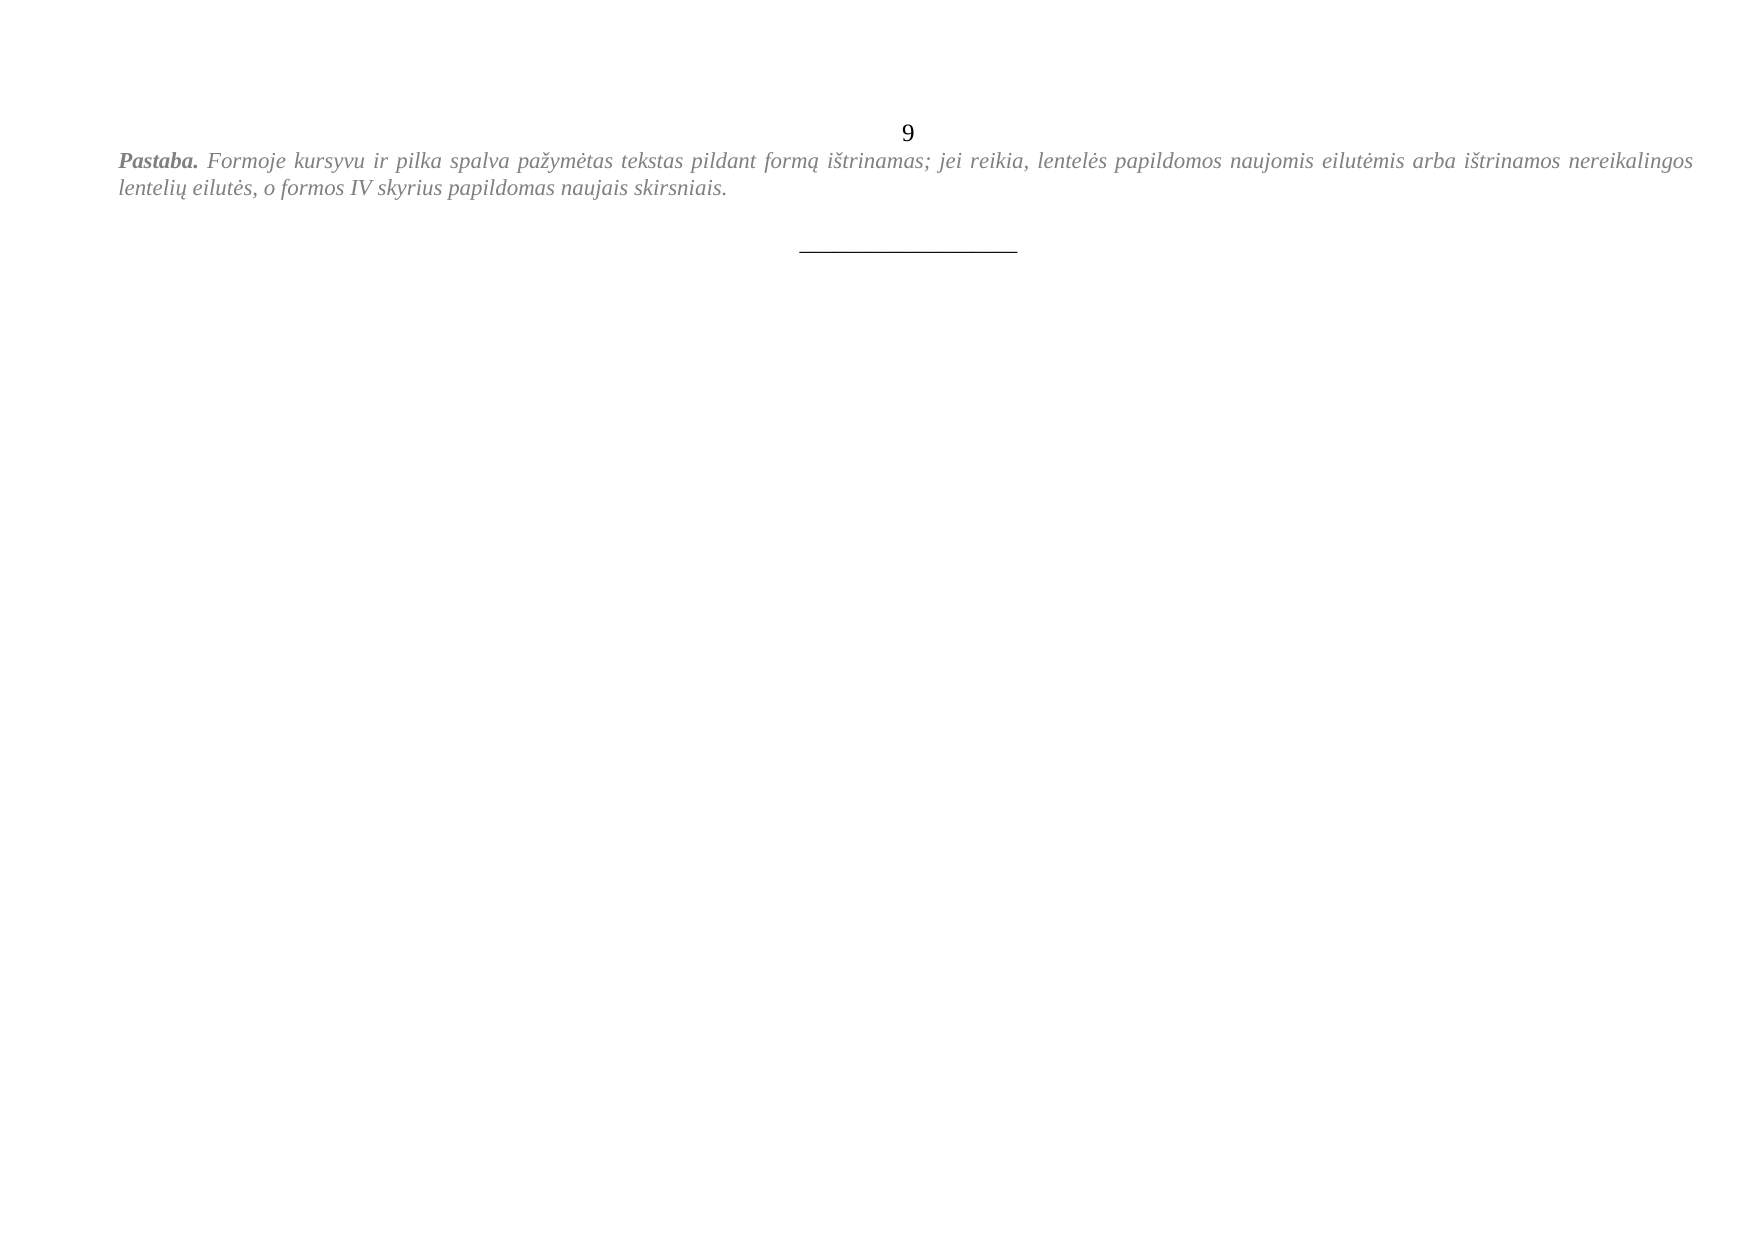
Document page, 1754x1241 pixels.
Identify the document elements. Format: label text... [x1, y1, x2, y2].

text ___________________ [118, 229, 1698, 255]
text Pastaba. Formoje kursyvu ir pilka spalva pažymėtas tekstas pildant formą ištrinamas; jei reikia, lentelės papildomos naujomis eilutėmis arba ištrinamos nereikalingos lentelių eilutės, o formos IV skyrius papildomas naujais skirsniais. [118, 147, 1698, 200]
